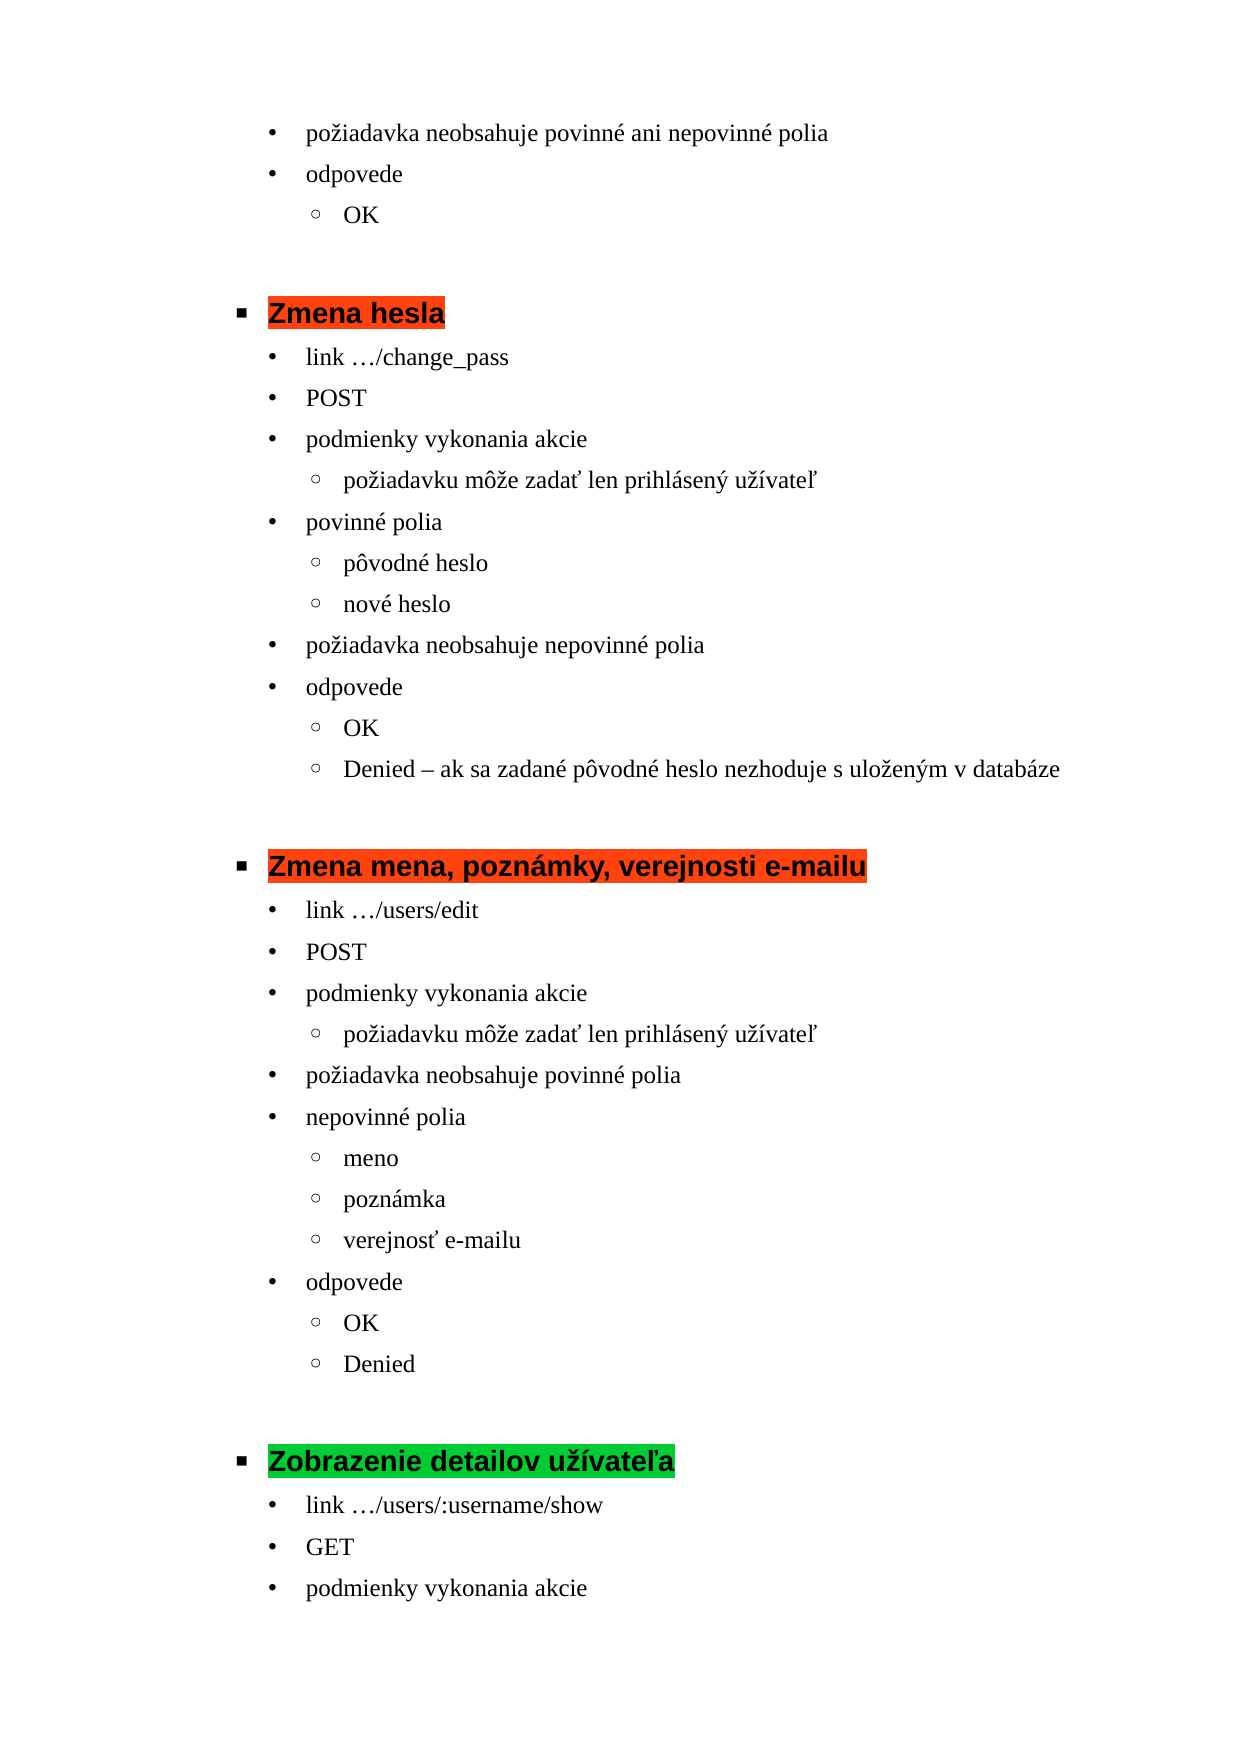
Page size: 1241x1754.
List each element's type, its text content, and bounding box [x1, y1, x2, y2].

list odpovede [268, 672, 1122, 701]
list požiadavka neobsahuje povinné polia [268, 1061, 1122, 1089]
list požiadavka neobsahuje povinné ani nepovinné polia [268, 118, 1122, 147]
list meno [306, 1143, 1122, 1172]
list Denied [306, 1349, 1122, 1407]
list OK [306, 201, 1122, 258]
list OK [306, 1308, 1122, 1337]
list POST [268, 383, 1122, 412]
list podmienky vykonania akcie [268, 978, 1122, 1007]
list nepovinné polia [268, 1102, 1122, 1131]
list podmienky vykonania akcie [268, 1573, 1122, 1602]
list požiadavku môže zadať len prihlásený užívateľ [306, 466, 1122, 494]
list poznámka [306, 1184, 1122, 1213]
list povinné polia [268, 507, 1122, 536]
list OK [306, 713, 1122, 742]
list GET [268, 1532, 1122, 1561]
list odpovede [268, 159, 1122, 188]
list link …/change_pass [268, 342, 1122, 371]
list POST [268, 937, 1122, 966]
subtitle Zobrazenie detailov užívateľa [231, 1444, 1122, 1478]
list link …/users/edit [268, 896, 1122, 924]
subtitle Zmena mena, poznámky, verejnosti e-mailu [231, 849, 1122, 883]
subtitle Zmena hesla [231, 296, 1122, 329]
list verejnosť e-mailu [306, 1226, 1122, 1254]
list odpovede [268, 1267, 1122, 1296]
list podmienky vykonania akcie [268, 424, 1122, 453]
list požiadavku môže zadať len prihlásený užívateľ [306, 1019, 1122, 1048]
list pôvodné heslo [306, 548, 1122, 577]
list link …/users/:username/show [268, 1491, 1122, 1519]
list požiadavka neobsahuje nepovinné polia [268, 631, 1122, 659]
list nové heslo [306, 589, 1122, 618]
list Denied – ak sa zadané pôvodné heslo nezhoduje s uloženým v databáze [306, 754, 1122, 812]
